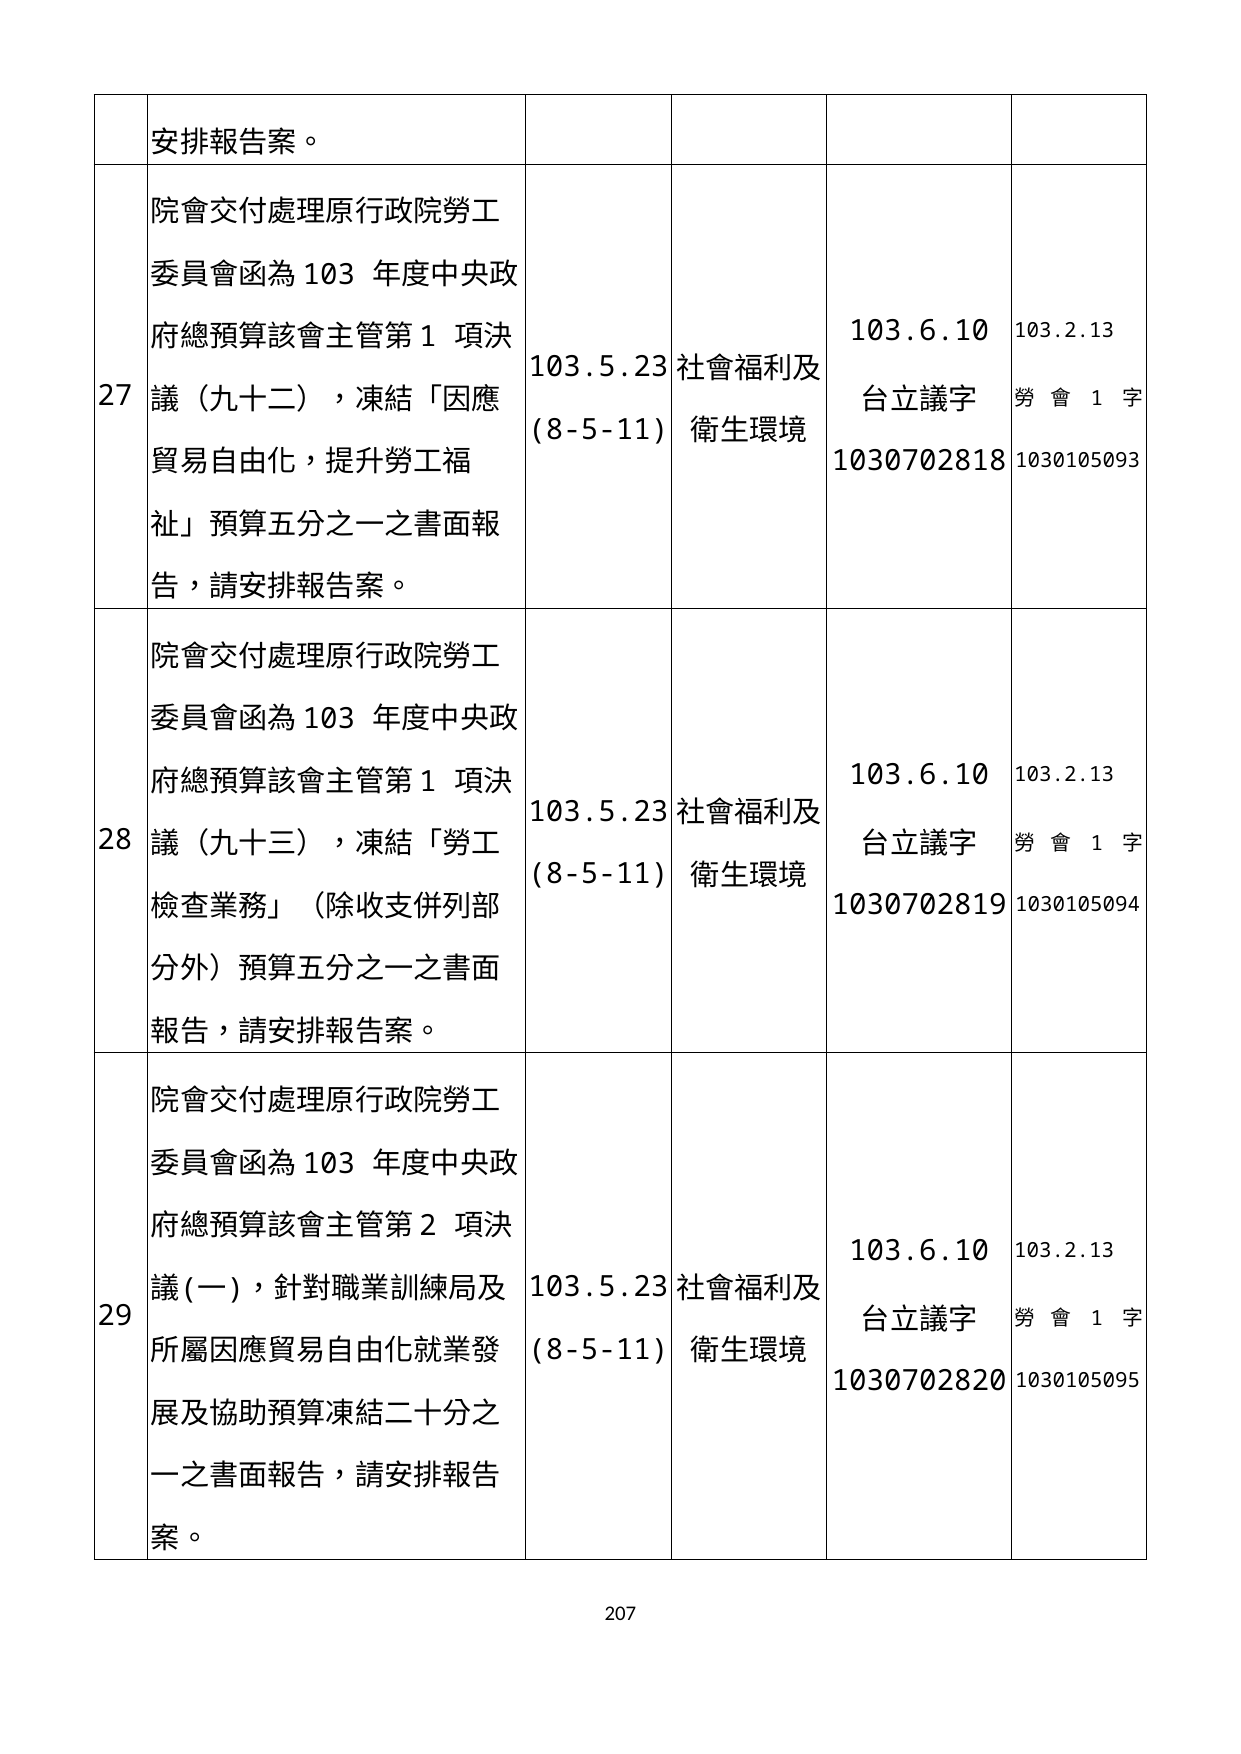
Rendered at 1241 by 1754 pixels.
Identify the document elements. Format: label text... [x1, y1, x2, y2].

table_cell 院會交付處理原行政院勞工委員會函為103 年度中央政府總預算該會主管第1 項決議（九十二），凍結「因應貿易自由化，提升勞工福祉」預算五分之一之書面報告，請安排報告案。 [148, 165, 525, 608]
table_cell [95, 165, 147, 608]
table_cell [526, 95, 671, 163]
table_cell 院會交付處理原行政院勞工委員會函為103 年度中央政府總預算該會主管第2 項決議(一)，針對職業訓練局及所屬因應貿易自由化就業發展及協助預算凍結二十分之一之書面報告，請安排報告案。 [148, 1053, 525, 1559]
table_cell [672, 95, 826, 163]
table_cell 社會福利及衛生環境 [672, 609, 826, 1052]
table_cell 院會交付處理原行政院勞工委員會函為103 年度中央政府總預算該會主管第1 項決議（九十三），凍結「勞工檢查業務」（除收支併列部分外）預算五分之一之書面報告，請安排報告案。 [148, 609, 525, 1052]
table_cell [1012, 95, 1146, 163]
table_cell 103.5.23 (8-5-11) [526, 609, 671, 1052]
table_cell 103.5.23 (8-5-11) [526, 1053, 671, 1559]
table_cell 社會福利及衛生環境 [672, 1053, 826, 1559]
table_cell 社會福利及衛生環境 [672, 165, 826, 608]
table_cell [95, 1053, 147, 1559]
table_cell 103.6.10 台立議字1030702819 [827, 609, 1011, 1052]
table_cell [827, 95, 1011, 163]
table_cell 103.5.23 (8-5-11) [526, 165, 671, 608]
table_cell 103.2.13 勞會1字1030105095 [1012, 1053, 1146, 1559]
table_cell 103.6.10 台立議字1030702820 [827, 1053, 1011, 1559]
table_cell 103.2.13 勞會1字1030105094 [1012, 609, 1146, 1052]
table_cell [95, 95, 147, 163]
table_cell 103.2.13 勞會1字1030105093 [1012, 165, 1146, 608]
table_cell 103.6.10 台立議字1030702818 [827, 165, 1011, 608]
table_cell 安排報告案。 [148, 95, 525, 163]
table_cell [95, 609, 147, 1052]
